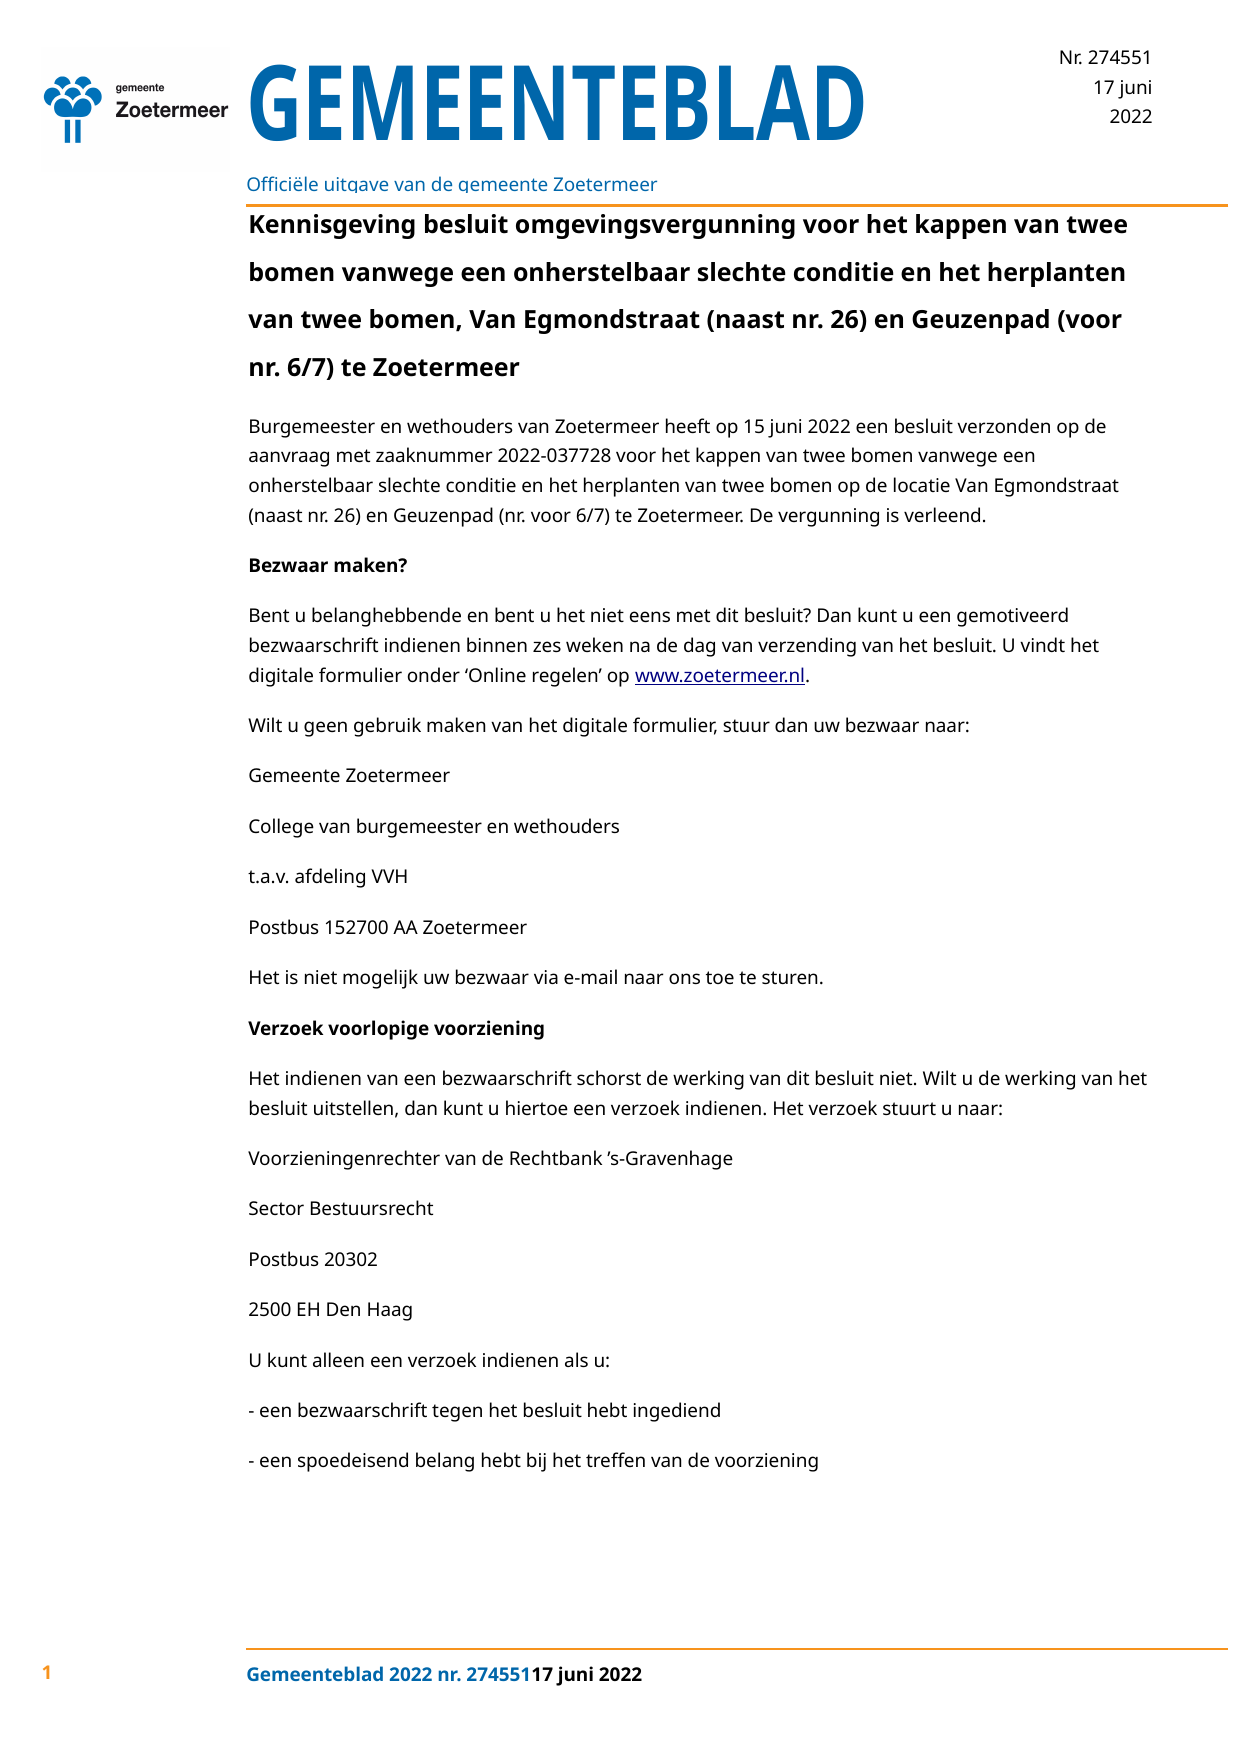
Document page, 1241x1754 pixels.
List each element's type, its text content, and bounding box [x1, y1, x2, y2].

text 2500 EH Den Haag [248, 1296, 1152, 1322]
text Bent u belanghebbende en bent u het niet eens met dit besluit? Dan kunt u een gemotiveerd bezwaarschrift indienen binnen zes weken na de dag van verzending van het besluit. U vindt het digitale formulier onder ‘Online regelen’ op www.zoetermeer.nl. [248, 603, 1152, 688]
text - een spoedeisend belang hebt bij het treffen van de voorziening [248, 1448, 1152, 1473]
text College van burgemeester en wethouders [248, 813, 1152, 839]
text Het indienen van een bezwaarschrift schorst de werking van dit besluit niet. Wilt u de werking van het besluit uitstellen, dan kunt u hiertoe een verzoek indienen. Het verzoek stuurt u naar: [248, 1065, 1152, 1121]
text Bezwaar maken? [248, 552, 1152, 578]
text t.a.v. afdeling VVH [248, 863, 1152, 889]
text Verzoek voorlopige voorziening [248, 1015, 1152, 1041]
text U kunt alleen een verzoek indienen als u: [248, 1347, 1152, 1373]
text Burgemeester en wethouders van Zoetermeer heeft op 15 juni 2022 een besluit verzonden op de aanvraag met zaaknummer 2022-037728 voor het kappen van twee bomen vanwege een onherstelbaar slechte conditie en het herplanten van twee bomen op de locatie Van Egmondstraat (naast nr. 26) en Geuzenpad (nr. voor 6/7) te Zoetermeer. De vergunning is verleend. [248, 413, 1152, 528]
text - een bezwaarschrift tegen het besluit hebt ingediend [248, 1397, 1152, 1423]
text Gemeente Zoetermeer [248, 763, 1152, 788]
text Kennisgeving besluit omgevingsvergunning voor het kappen van twee bomen vanwege een onherstelbaar slechte conditie en het herplanten van twee bomen, Van Egmondstraat (naast nr. 26) en Geuzenpad (voor nr. 6/7) te Zoetermeer [248, 207, 1152, 384]
text Het is niet mogelijk uw bezwaar via e-mail naar ons toe te sturen. [248, 964, 1152, 990]
text Wilt u geen gebruik maken van het digitale formulier, stuur dan uw bezwaar naar: [248, 712, 1152, 738]
text Sector Bestuursrecht [248, 1196, 1152, 1221]
text Postbus 152700 AA Zoetermeer [248, 914, 1152, 940]
text Voorzieningenrechter van de Rechtbank ’s-Gravenhage [248, 1145, 1152, 1171]
picture [41, 47, 231, 172]
text Postbus 20302 [248, 1246, 1152, 1272]
